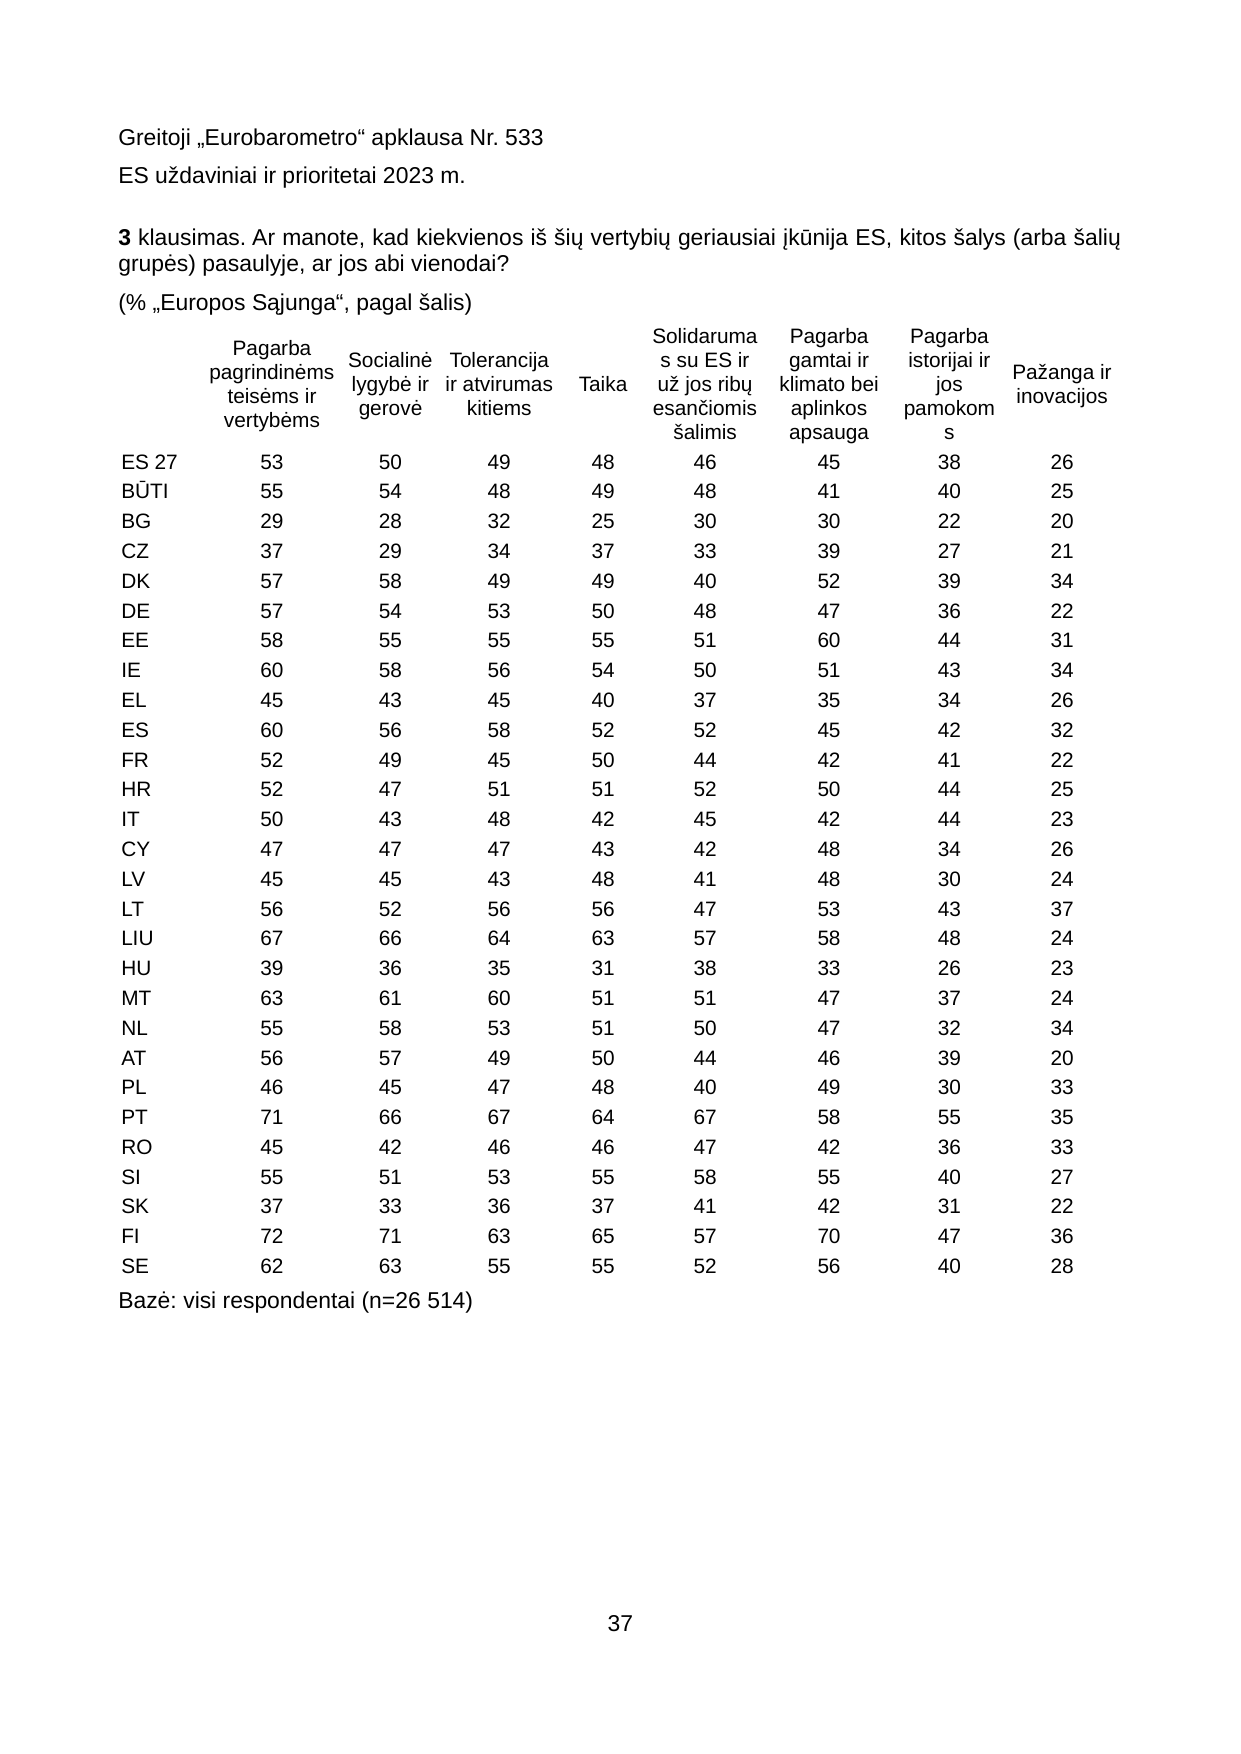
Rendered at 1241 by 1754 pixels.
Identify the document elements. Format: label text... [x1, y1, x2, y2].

table_cell 52 [204, 745, 339, 774]
table_cell 57 [204, 596, 339, 625]
table_cell 55 [204, 1162, 339, 1191]
table_cell 42 [340, 1132, 441, 1162]
table_cell 51 [340, 1162, 441, 1191]
table_cell 50 [649, 655, 761, 685]
table_cell 58 [649, 1162, 761, 1191]
table_cell ES 27 [118, 447, 204, 476]
table_cell 34 [441, 536, 557, 566]
table_cell 48 [557, 1072, 648, 1102]
table_cell 26 [1002, 447, 1122, 476]
table_cell 50 [557, 745, 648, 774]
table_cell 43 [441, 864, 557, 893]
table_cell 45 [340, 864, 441, 893]
table_cell 63 [441, 1221, 557, 1251]
table_cell 37 [897, 983, 1002, 1013]
table_cell 49 [441, 1043, 557, 1072]
table_cell 50 [557, 1043, 648, 1072]
table_cell 48 [897, 923, 1002, 953]
table_cell 31 [557, 953, 648, 983]
table_cell 44 [649, 1043, 761, 1072]
table_cell 54 [557, 655, 648, 685]
table_cell 20 [1002, 1043, 1122, 1072]
table_cell ES [118, 715, 204, 744]
table_cell 39 [204, 953, 339, 983]
table_cell 66 [340, 1102, 441, 1132]
table_cell 49 [441, 566, 557, 596]
table_cell DK [118, 566, 204, 596]
table_cell 55 [897, 1102, 1002, 1132]
table_cell 58 [340, 1013, 441, 1042]
table_cell MT [118, 983, 204, 1013]
table_cell 71 [340, 1221, 441, 1251]
table_cell AT [118, 1043, 204, 1072]
table_header Pagarba gamtai ir klimato bei aplinkos apsauga [761, 321, 897, 447]
table_cell 58 [761, 923, 897, 953]
table_cell 46 [649, 447, 761, 476]
table_cell 51 [649, 983, 761, 1013]
table_cell LT [118, 894, 204, 923]
table_cell 45 [340, 1072, 441, 1102]
table_cell 20 [1002, 506, 1122, 536]
table_cell 45 [761, 447, 897, 476]
table_cell 43 [897, 894, 1002, 923]
table_cell 34 [897, 685, 1002, 715]
table_cell 43 [340, 685, 441, 715]
table_cell LIU [118, 923, 204, 953]
table_cell SI [118, 1162, 204, 1191]
table_cell 47 [441, 1072, 557, 1102]
table_header Pagarba pagrindinėms teisėms ir vertybėms [204, 321, 339, 447]
table_cell 30 [649, 506, 761, 536]
table_cell 66 [340, 923, 441, 953]
table_cell 47 [204, 834, 339, 864]
table_cell 50 [557, 596, 648, 625]
table_cell 55 [204, 476, 339, 506]
table_cell BG [118, 506, 204, 536]
table_cell 47 [340, 774, 441, 804]
table_cell 51 [557, 1013, 648, 1042]
table_cell 33 [761, 953, 897, 983]
table_cell 56 [761, 1251, 897, 1281]
table_cell 49 [557, 566, 648, 596]
table_cell CZ [118, 536, 204, 566]
table_cell 27 [1002, 1162, 1122, 1191]
table_cell 52 [649, 774, 761, 804]
table_cell DE [118, 596, 204, 625]
table_cell 67 [649, 1102, 761, 1132]
table_cell 47 [761, 596, 897, 625]
table_cell 45 [649, 804, 761, 834]
table_cell 49 [761, 1072, 897, 1102]
table_cell HU [118, 953, 204, 983]
table_cell 48 [649, 596, 761, 625]
table_cell 55 [441, 1251, 557, 1281]
table_cell 30 [897, 1072, 1002, 1102]
table_cell 27 [897, 536, 1002, 566]
table_cell 49 [340, 745, 441, 774]
table_cell 52 [649, 1251, 761, 1281]
table_cell 50 [340, 447, 441, 476]
table_cell 31 [897, 1191, 1002, 1221]
table_cell 50 [204, 804, 339, 834]
table_cell 63 [340, 1251, 441, 1281]
table_header Pagarba istorijai ir jos pamokoms [897, 321, 1002, 447]
table_cell FR [118, 745, 204, 774]
table_cell 56 [204, 894, 339, 923]
table_cell 24 [1002, 864, 1122, 893]
table_cell 36 [340, 953, 441, 983]
table_cell 37 [557, 536, 648, 566]
table_cell SK [118, 1191, 204, 1221]
table_cell 67 [441, 1102, 557, 1132]
table_cell 30 [897, 864, 1002, 893]
table_cell 63 [204, 983, 339, 1013]
table_cell 29 [340, 536, 441, 566]
table_cell EE [118, 625, 204, 655]
table_cell 25 [557, 506, 648, 536]
table_cell 54 [340, 596, 441, 625]
table_cell 40 [557, 685, 648, 715]
table_cell 58 [441, 715, 557, 744]
table_cell 52 [557, 715, 648, 744]
table_cell 58 [340, 655, 441, 685]
table_cell 42 [649, 834, 761, 864]
table_cell 42 [761, 1132, 897, 1162]
table_cell PL [118, 1072, 204, 1102]
table_cell SE [118, 1251, 204, 1281]
table_cell 58 [204, 625, 339, 655]
table_cell IT [118, 804, 204, 834]
table_cell 32 [441, 506, 557, 536]
table_cell 42 [897, 715, 1002, 744]
table_cell 35 [761, 685, 897, 715]
table_header Pažanga ir inovacijos [1002, 321, 1122, 447]
table_cell 46 [557, 1132, 648, 1162]
table_cell IE [118, 655, 204, 685]
table_cell 41 [649, 1191, 761, 1221]
table_cell 67 [204, 923, 339, 953]
table_cell 63 [557, 923, 648, 953]
table_cell LV [118, 864, 204, 893]
table_cell 56 [204, 1043, 339, 1072]
table_cell 37 [204, 536, 339, 566]
table_cell 29 [204, 506, 339, 536]
table_cell 53 [441, 1162, 557, 1191]
table_cell 56 [557, 894, 648, 923]
table_cell 46 [204, 1072, 339, 1102]
table_cell 41 [761, 476, 897, 506]
table_cell 24 [1002, 983, 1122, 1013]
text Bazė: visi respondentai (n=26 514) [118, 1287, 1122, 1313]
table_cell 55 [557, 1162, 648, 1191]
table_header Tolerancija ir atvirumas kitiems [441, 321, 557, 447]
table_cell 39 [897, 566, 1002, 596]
table_cell 32 [897, 1013, 1002, 1042]
table_cell 46 [441, 1132, 557, 1162]
table_cell 55 [761, 1162, 897, 1191]
table_cell 45 [204, 1132, 339, 1162]
table_cell 53 [441, 1013, 557, 1042]
table_cell 48 [761, 864, 897, 893]
table_cell 30 [761, 506, 897, 536]
table_cell 48 [557, 864, 648, 893]
table_cell 60 [204, 655, 339, 685]
table_cell 28 [340, 506, 441, 536]
table_cell 31 [1002, 625, 1122, 655]
table_cell 60 [441, 983, 557, 1013]
table_cell 47 [761, 983, 897, 1013]
table_cell 43 [897, 655, 1002, 685]
table_cell 47 [761, 1013, 897, 1042]
table_cell 35 [1002, 1102, 1122, 1132]
table_cell 37 [1002, 894, 1122, 923]
table_cell 34 [1002, 655, 1122, 685]
table_cell 42 [761, 804, 897, 834]
table_cell 42 [761, 1191, 897, 1221]
table_cell 33 [1002, 1072, 1122, 1102]
table_cell 45 [204, 864, 339, 893]
table_cell 51 [557, 983, 648, 1013]
table_cell 47 [649, 1132, 761, 1162]
table_cell 33 [1002, 1132, 1122, 1162]
table_cell BŪTI [118, 476, 204, 506]
table_cell 58 [340, 566, 441, 596]
table_cell 65 [557, 1221, 648, 1251]
table_cell 60 [761, 625, 897, 655]
table_cell 51 [557, 774, 648, 804]
table_cell 36 [441, 1191, 557, 1221]
table_cell 36 [897, 1132, 1002, 1162]
table_cell 62 [204, 1251, 339, 1281]
table_cell 40 [649, 566, 761, 596]
table_cell 57 [340, 1043, 441, 1072]
table_cell 54 [340, 476, 441, 506]
table_cell 40 [897, 1251, 1002, 1281]
table_cell 22 [1002, 745, 1122, 774]
table_cell 48 [441, 476, 557, 506]
table_cell 22 [1002, 596, 1122, 625]
table_cell 47 [897, 1221, 1002, 1251]
table_cell 55 [204, 1013, 339, 1042]
table_cell 57 [649, 1221, 761, 1251]
table_cell 26 [1002, 685, 1122, 715]
table_cell 43 [340, 804, 441, 834]
table_cell 47 [340, 834, 441, 864]
table_cell 38 [897, 447, 1002, 476]
table_cell 38 [649, 953, 761, 983]
table_cell 55 [557, 625, 648, 655]
table_cell 22 [897, 506, 1002, 536]
text 3 klausimas. Ar manote, kad kiekvienos iš šių vertybių geriausiai įkūnija ES, kitos šalys (arba šalių grupės) pasaulyje, ar jos abi vienodai? [118, 224, 1122, 277]
table_header Taika [557, 321, 648, 447]
table_cell 35 [441, 953, 557, 983]
table_cell 40 [897, 476, 1002, 506]
table_cell 40 [897, 1162, 1002, 1191]
table_header Socialinė lygybė ir gerovė [340, 321, 441, 447]
table_cell 60 [204, 715, 339, 744]
table_cell 52 [340, 894, 441, 923]
table_cell 48 [761, 834, 897, 864]
table_cell HR [118, 774, 204, 804]
table_cell 56 [340, 715, 441, 744]
table_cell 44 [897, 625, 1002, 655]
table_cell 58 [761, 1102, 897, 1132]
table_cell 26 [1002, 834, 1122, 864]
table_cell 47 [649, 894, 761, 923]
text (% „Europos Sąjunga“, pagal šalis) [118, 289, 1122, 315]
table_cell 44 [897, 774, 1002, 804]
table_cell 50 [649, 1013, 761, 1042]
table_cell 45 [441, 685, 557, 715]
table_cell 32 [1002, 715, 1122, 744]
table_cell 53 [761, 894, 897, 923]
table_cell 51 [441, 774, 557, 804]
table_cell 23 [1002, 953, 1122, 983]
table_cell 47 [441, 834, 557, 864]
table_cell 33 [649, 536, 761, 566]
table_cell 56 [441, 894, 557, 923]
table_cell 64 [441, 923, 557, 953]
table_cell NL [118, 1013, 204, 1042]
table_cell 41 [897, 745, 1002, 774]
table_cell FI [118, 1221, 204, 1251]
table_cell 45 [441, 745, 557, 774]
table_cell 40 [649, 1072, 761, 1102]
table_cell 34 [1002, 1013, 1122, 1042]
table_cell 42 [557, 804, 648, 834]
table_cell RO [118, 1132, 204, 1162]
table_cell 43 [557, 834, 648, 864]
table_header Solidarumas su ES ir už jos ribų esančiomis šalimis [649, 321, 761, 447]
table_cell 37 [204, 1191, 339, 1221]
table_cell 41 [649, 864, 761, 893]
table_cell 64 [557, 1102, 648, 1132]
table_cell 49 [441, 447, 557, 476]
table_cell 36 [1002, 1221, 1122, 1251]
table_cell 21 [1002, 536, 1122, 566]
table_cell 72 [204, 1221, 339, 1251]
table_cell 23 [1002, 804, 1122, 834]
table_cell 55 [340, 625, 441, 655]
table_cell 45 [204, 685, 339, 715]
table_cell 52 [649, 715, 761, 744]
table_cell 44 [649, 745, 761, 774]
table_cell 34 [1002, 566, 1122, 596]
table_cell 55 [557, 1251, 648, 1281]
table_cell EL [118, 685, 204, 715]
table_cell 71 [204, 1102, 339, 1132]
table_cell 34 [897, 834, 1002, 864]
table_cell 42 [761, 745, 897, 774]
table_cell 45 [761, 715, 897, 744]
table_header [118, 321, 204, 447]
table_cell 25 [1002, 476, 1122, 506]
table_cell 48 [649, 476, 761, 506]
table_cell 25 [1002, 774, 1122, 804]
table_cell 37 [557, 1191, 648, 1221]
table_cell 28 [1002, 1251, 1122, 1281]
table_cell 55 [441, 625, 557, 655]
table_cell 39 [897, 1043, 1002, 1072]
table_cell 37 [649, 685, 761, 715]
table_cell 36 [897, 596, 1002, 625]
table_cell 48 [557, 447, 648, 476]
table_cell 51 [761, 655, 897, 685]
table_cell CY [118, 834, 204, 864]
table_cell 46 [761, 1043, 897, 1072]
table_cell 26 [897, 953, 1002, 983]
table_cell 51 [649, 625, 761, 655]
table_cell 61 [340, 983, 441, 1013]
table_cell 50 [761, 774, 897, 804]
table_cell 24 [1002, 923, 1122, 953]
table_cell 39 [761, 536, 897, 566]
table_cell PT [118, 1102, 204, 1132]
table_cell 53 [204, 447, 339, 476]
table_cell 53 [441, 596, 557, 625]
table_cell 57 [204, 566, 339, 596]
table_cell 52 [204, 774, 339, 804]
table_cell 70 [761, 1221, 897, 1251]
table_cell 49 [557, 476, 648, 506]
table_cell 44 [897, 804, 1002, 834]
table_cell 22 [1002, 1191, 1122, 1221]
table_cell 48 [441, 804, 557, 834]
table_cell 56 [441, 655, 557, 685]
table_cell 57 [649, 923, 761, 953]
table_cell 52 [761, 566, 897, 596]
table_cell 33 [340, 1191, 441, 1221]
